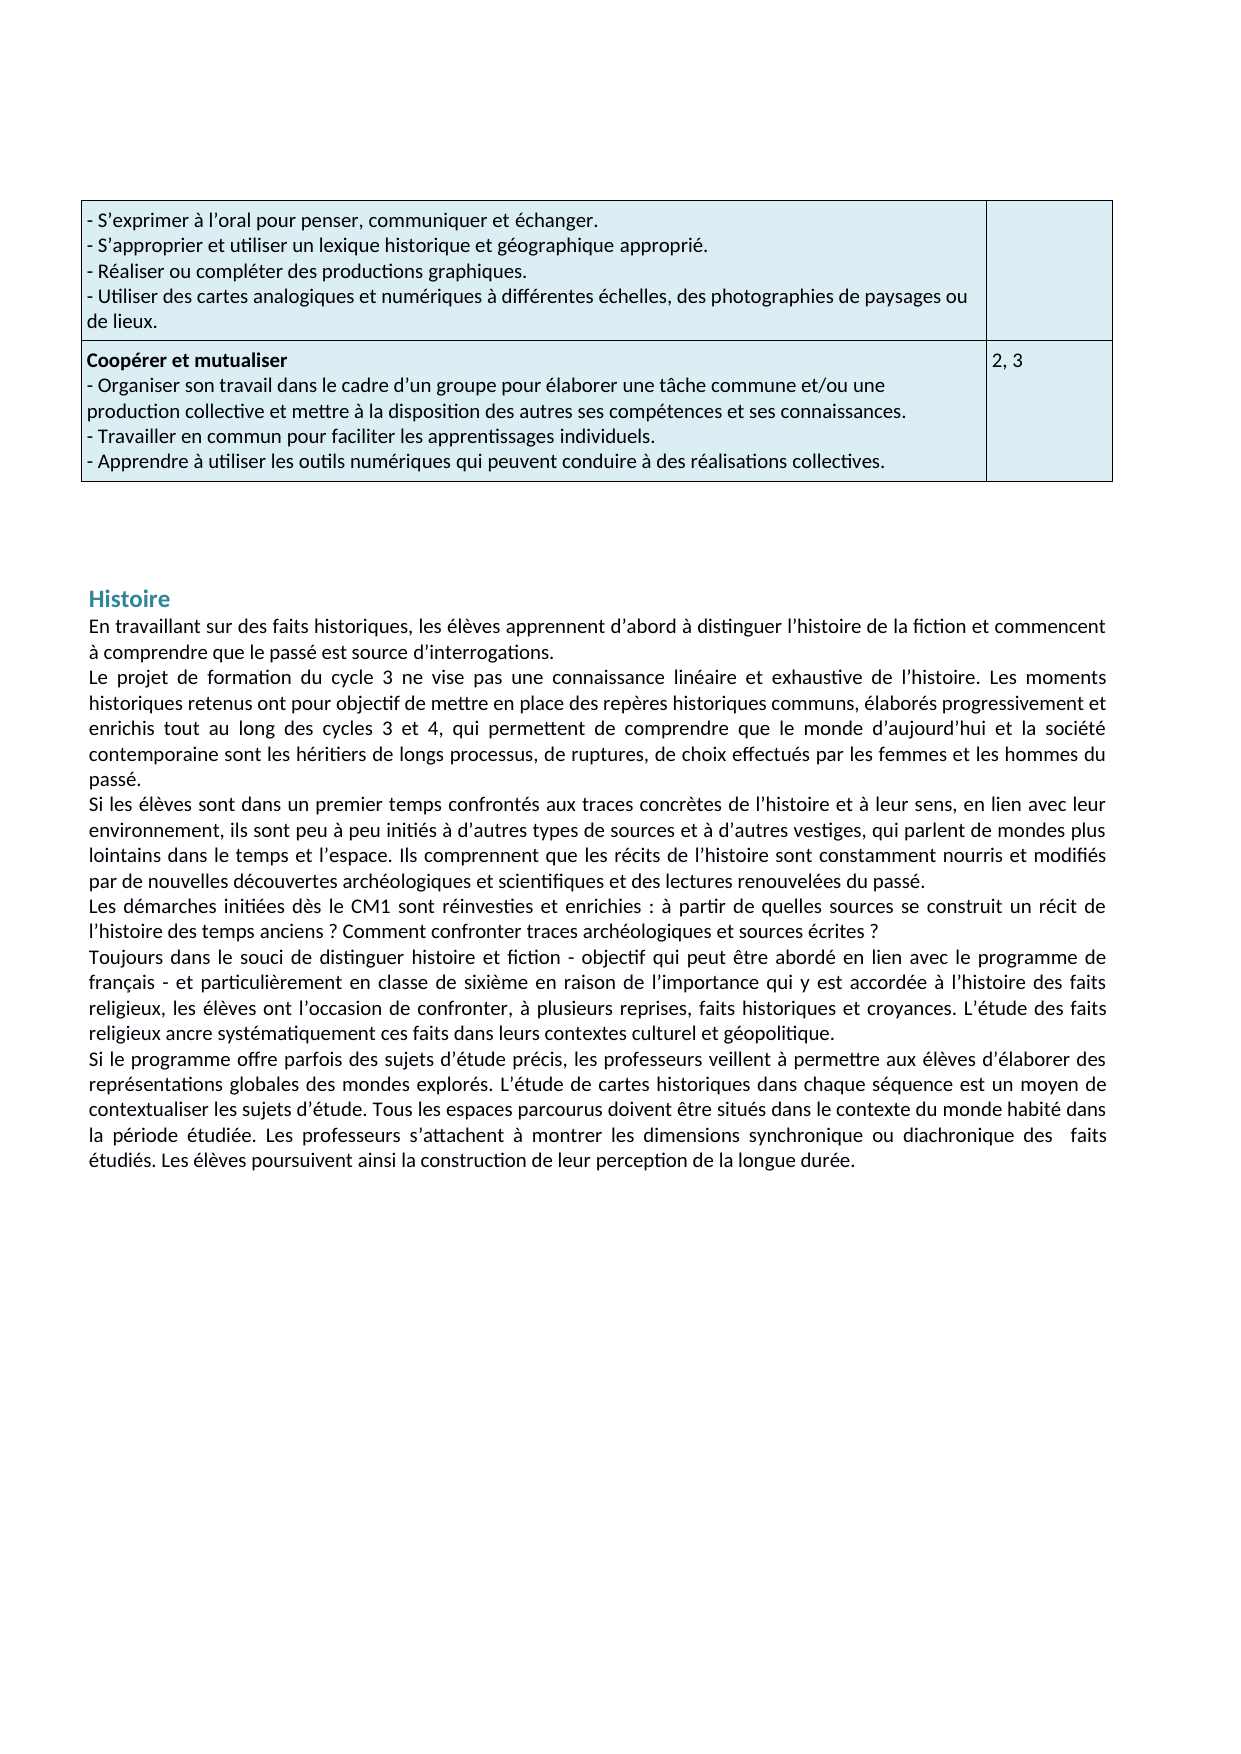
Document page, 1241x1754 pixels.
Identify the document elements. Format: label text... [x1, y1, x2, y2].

table_cell Coopérer et mutualiser Organiser son travail dans le cadre d’un groupe pour élaborer une tâche commune et/ou une production collective et mettre à la disposition des autres ses compétences et ses connaissances. Travailler en commun pour faciliter les apprentissages individuels. Apprendre à utiliser les outils numériques qui peuvent conduire à des réalisations collectives. [82, 341, 986, 481]
text Si le programme offre parfois des sujets d’étude précis, les professeurs veillent à permettre aux élèves d’élaborer des représentations globales des mondes explorés. L’étude de cartes historiques dans chaque séquence est un moyen de contextualiser les sujets d’étude. Tous les espaces parcourus doivent être situés dans le contexte du monde habité dans la période étudiée. Les professeurs s’attachent à montrer les dimensions synchronique ou diachronique des faits étudiés. Les élèves poursuivent ainsi la construction de leur perception de la longue durée. [89, 1046, 1109, 1173]
text En travaillant sur des faits historiques, les élèves apprennent d’abord à distinguer l’histoire de la fiction et commencent à comprendre que le passé est source d’interrogations. [89, 614, 1108, 664]
text Les démarches initiées dès le CM1 sont réinvesties et enrichies : à partir de quelles sources se construit un récit de l’histoire des temps anciens ? Comment confronter traces archéologiques et sources écrites ? [89, 893, 1108, 944]
table_header - S’exprimer à l’oral pour penser, communiquer et échanger. S’approprier et utiliser un lexique historique et géographique approprié. Réaliser ou compléter des productions graphiques. Utiliser des cartes analogiques et numériques à différentes échelles, des photographies de paysages ou de lieux. [82, 201, 986, 340]
text Toujours dans le souci de distinguer histoire et fiction - objectif qui peut être abordé en lien avec le programme de français - et particulièrement en classe de sixième en raison de l’importance qui y est accordée à l’histoire des faits religieux, les élèves ont l’occasion de confronter, à plusieurs reprises, faits historiques et croyances. L’étude des faits religieux ancre systématiquement ces faits dans leurs contextes culturel et géopolitique. [89, 944, 1108, 1046]
table_cell 2, 3 [987, 341, 1112, 481]
text Le projet de formation du cycle 3 ne vise pas une connaissance linéaire et exhaustive de l’histoire. Les moments historiques retenus ont pour objectif de mettre en place des repères historiques communs, élaborés progressivement et enrichis tout au long des cycles 3 et 4, qui permettent de comprendre que le monde d’aujourd’hui et la société contemporaine sont les héritiers de longs processus, de ruptures, de choix effectués par les femmes et les hommes du passé. [89, 664, 1109, 792]
subtitle Histoire [89, 583, 1126, 614]
table_header [987, 201, 1112, 340]
text Si les élèves sont dans un premier temps confrontés aux traces concrètes de l’histoire et à leur sens, en lien avec leur environnement, ils sont peu à peu initiés à d’autres types de sources et à d’autres vestiges, qui parlent de mondes plus lointains dans le temps et l’espace. Ils comprennent que les récits de l’histoire sont constamment nourris et modifiés par de nouvelles découvertes archéologiques et scientifiques et des lectures renouvelées du passé. [89, 792, 1109, 893]
